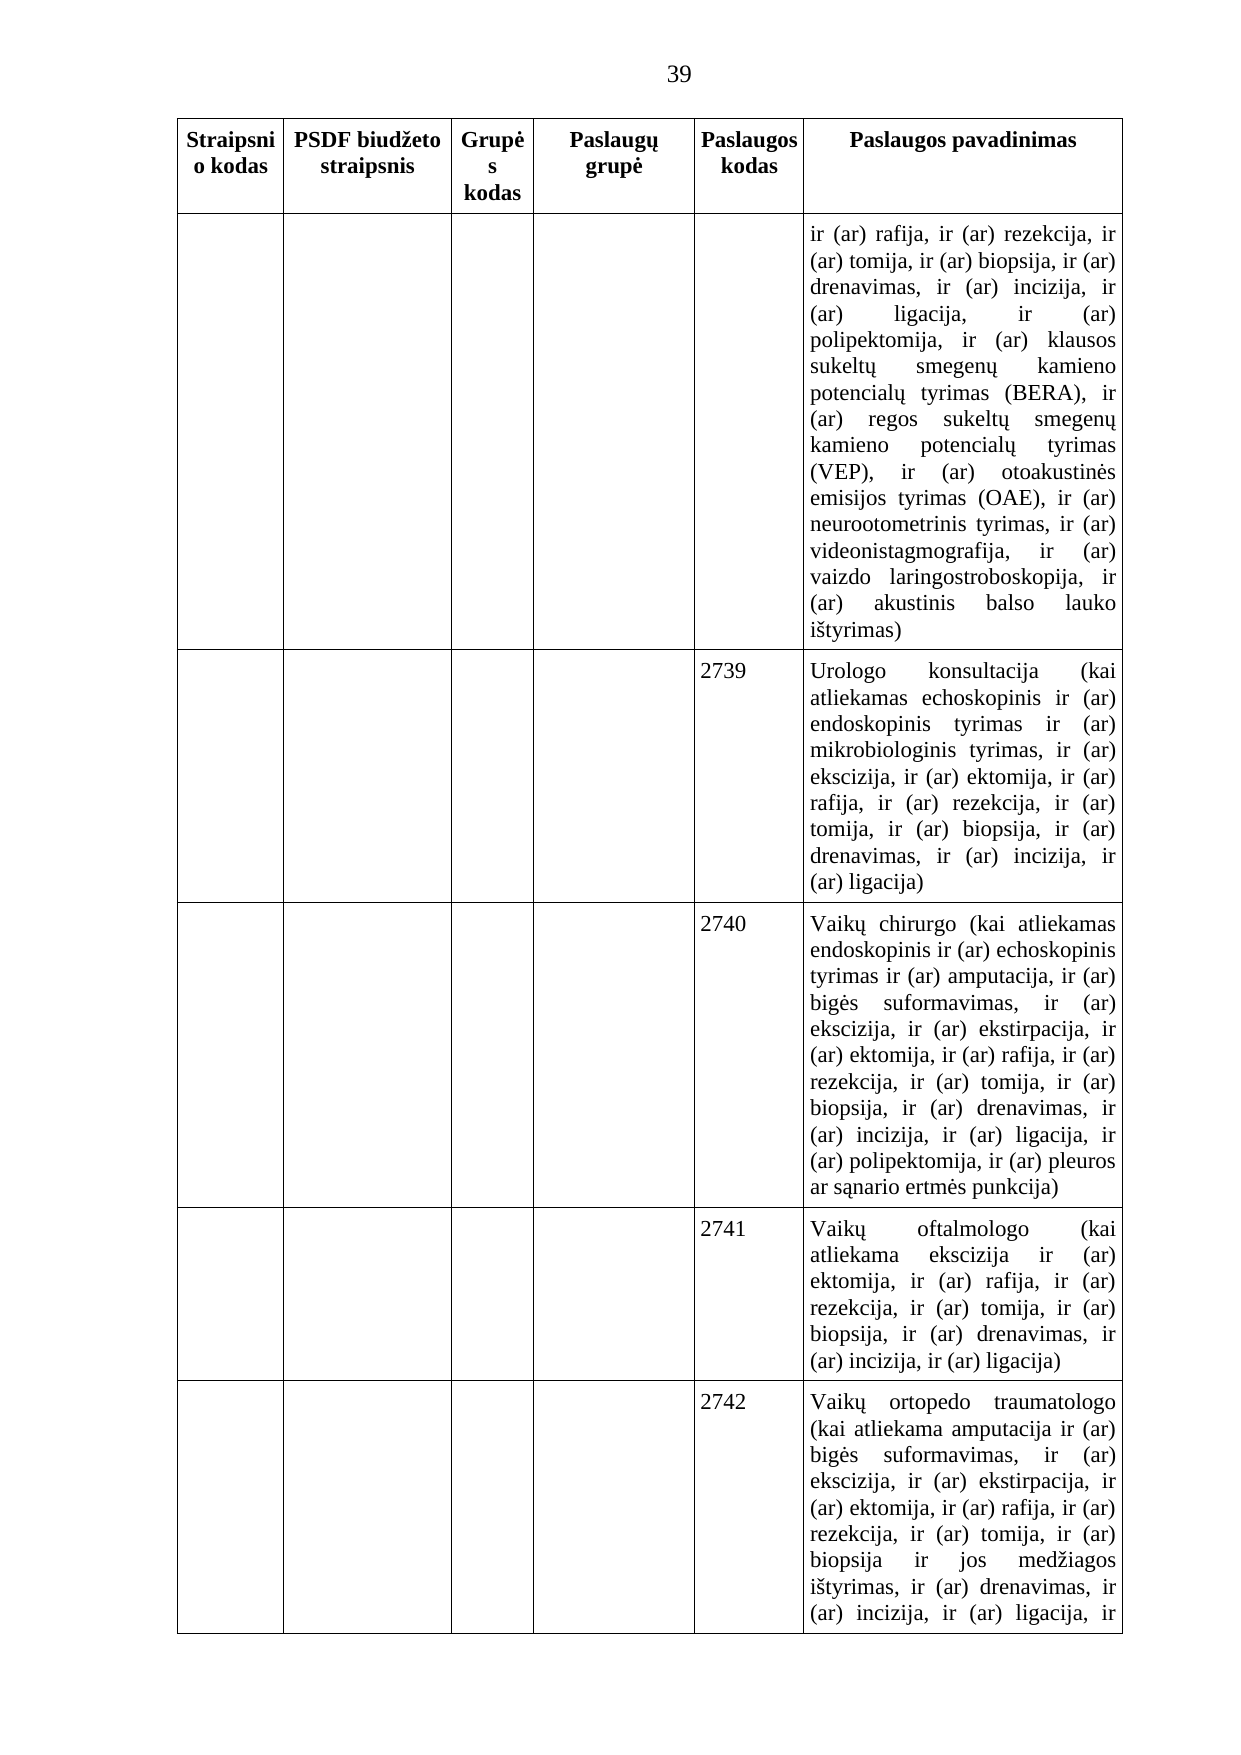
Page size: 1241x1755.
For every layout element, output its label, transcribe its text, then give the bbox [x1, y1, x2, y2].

table_cell Urologo konsultacija (kai atliekamas echoskopinis ir (ar) endoskopinis tyrimas ir (ar) mikrobiologinis tyrimas, ir (ar) ekscizija, ir (ar) ektomija, ir (ar) rafija, ir (ar) rezekcija, ir (ar) tomija, ir (ar) biopsija, ir (ar) drenavimas, ir (ar) incizija, ir (ar) ligacija) [804, 650, 1122, 902]
table_cell [178, 903, 283, 1207]
table_cell [452, 214, 533, 649]
table_cell [178, 650, 283, 902]
table_cell [284, 1208, 451, 1380]
table_header Grupės kodas [452, 119, 533, 212]
table_header Straipsnio kodas [178, 119, 283, 212]
table_cell [534, 903, 694, 1207]
table_cell [452, 903, 533, 1207]
table_cell [452, 650, 533, 902]
table_cell [178, 1208, 283, 1380]
table_cell 2741 [695, 1208, 803, 1380]
table_cell Vaikų oftalmologo (kai atliekama ekscizija ir (ar) ektomija, ir (ar) rafija, ir (ar) rezekcija, ir (ar) tomija, ir (ar) biopsija, ir (ar) drenavimas, ir (ar) incizija, ir (ar) ligacija) [804, 1208, 1122, 1380]
table_cell [534, 214, 694, 649]
table_cell Vaikų chirurgo (kai atliekamas endoskopinis ir (ar) echoskopinis tyrimas ir (ar) amputacija, ir (ar) bigės suformavimas, ir (ar) ekscizija, ir (ar) ekstirpacija, ir (ar) ektomija, ir (ar) rafija, ir (ar) rezekcija, ir (ar) tomija, ir (ar) biopsija, ir (ar) drenavimas, ir (ar) incizija, ir (ar) ligacija, ir (ar) polipektomija, ir (ar) pleuros ar sąnario ertmės punkcija) [804, 903, 1122, 1207]
table_cell Vaikų ortopedo traumatologo (kai atliekama amputacija ir (ar) bigės suformavimas, ir (ar) ekscizija, ir (ar) ekstirpacija, ir (ar) ektomija, ir (ar) rafija, ir (ar) rezekcija, ir (ar) tomija, ir (ar) biopsija ir jos medžiagos ištyrimas, ir (ar) drenavimas, ir (ar) incizija, ir (ar) ligacija, ir [804, 1381, 1122, 1632]
table_header Paslaugos kodas [695, 119, 803, 212]
table_cell 2740 [695, 903, 803, 1207]
table_cell ir (ar) rafija, ir (ar) rezekcija, ir (ar) tomija, ir (ar) biopsija, ir (ar) drenavimas, ir (ar) incizija, ir (ar) ligacija, ir (ar) polipektomija, ir (ar) klausos sukeltų smegenų kamieno potencialų tyrimas (BERA), ir (ar) regos sukeltų smegenų kamieno potencialų tyrimas (VEP), ir (ar) otoakustinės emisijos tyrimas (OAE), ir (ar) neurootometrinis tyrimas, ir (ar) videonistagmografija, ir (ar) vaizdo laringostroboskopija, ir (ar) akustinis balso lauko ištyrimas) [804, 214, 1122, 649]
table_cell [284, 903, 451, 1207]
table_cell [178, 214, 283, 649]
table_header Paslaugų grupė [534, 119, 694, 212]
table_header Paslaugos pavadinimas [804, 119, 1122, 212]
table_cell 2742 [695, 1381, 803, 1632]
table_cell [452, 1208, 533, 1380]
table_cell [178, 1381, 283, 1632]
table_cell 2739 [695, 650, 803, 902]
table_header PSDF biudžeto straipsnis [284, 119, 451, 212]
table_cell [284, 214, 451, 649]
table_cell [534, 650, 694, 902]
table_cell [534, 1381, 694, 1632]
table_cell [534, 1208, 694, 1380]
table_cell [452, 1381, 533, 1632]
table_cell [284, 1381, 451, 1632]
table_cell [284, 650, 451, 902]
table_cell [695, 214, 803, 649]
